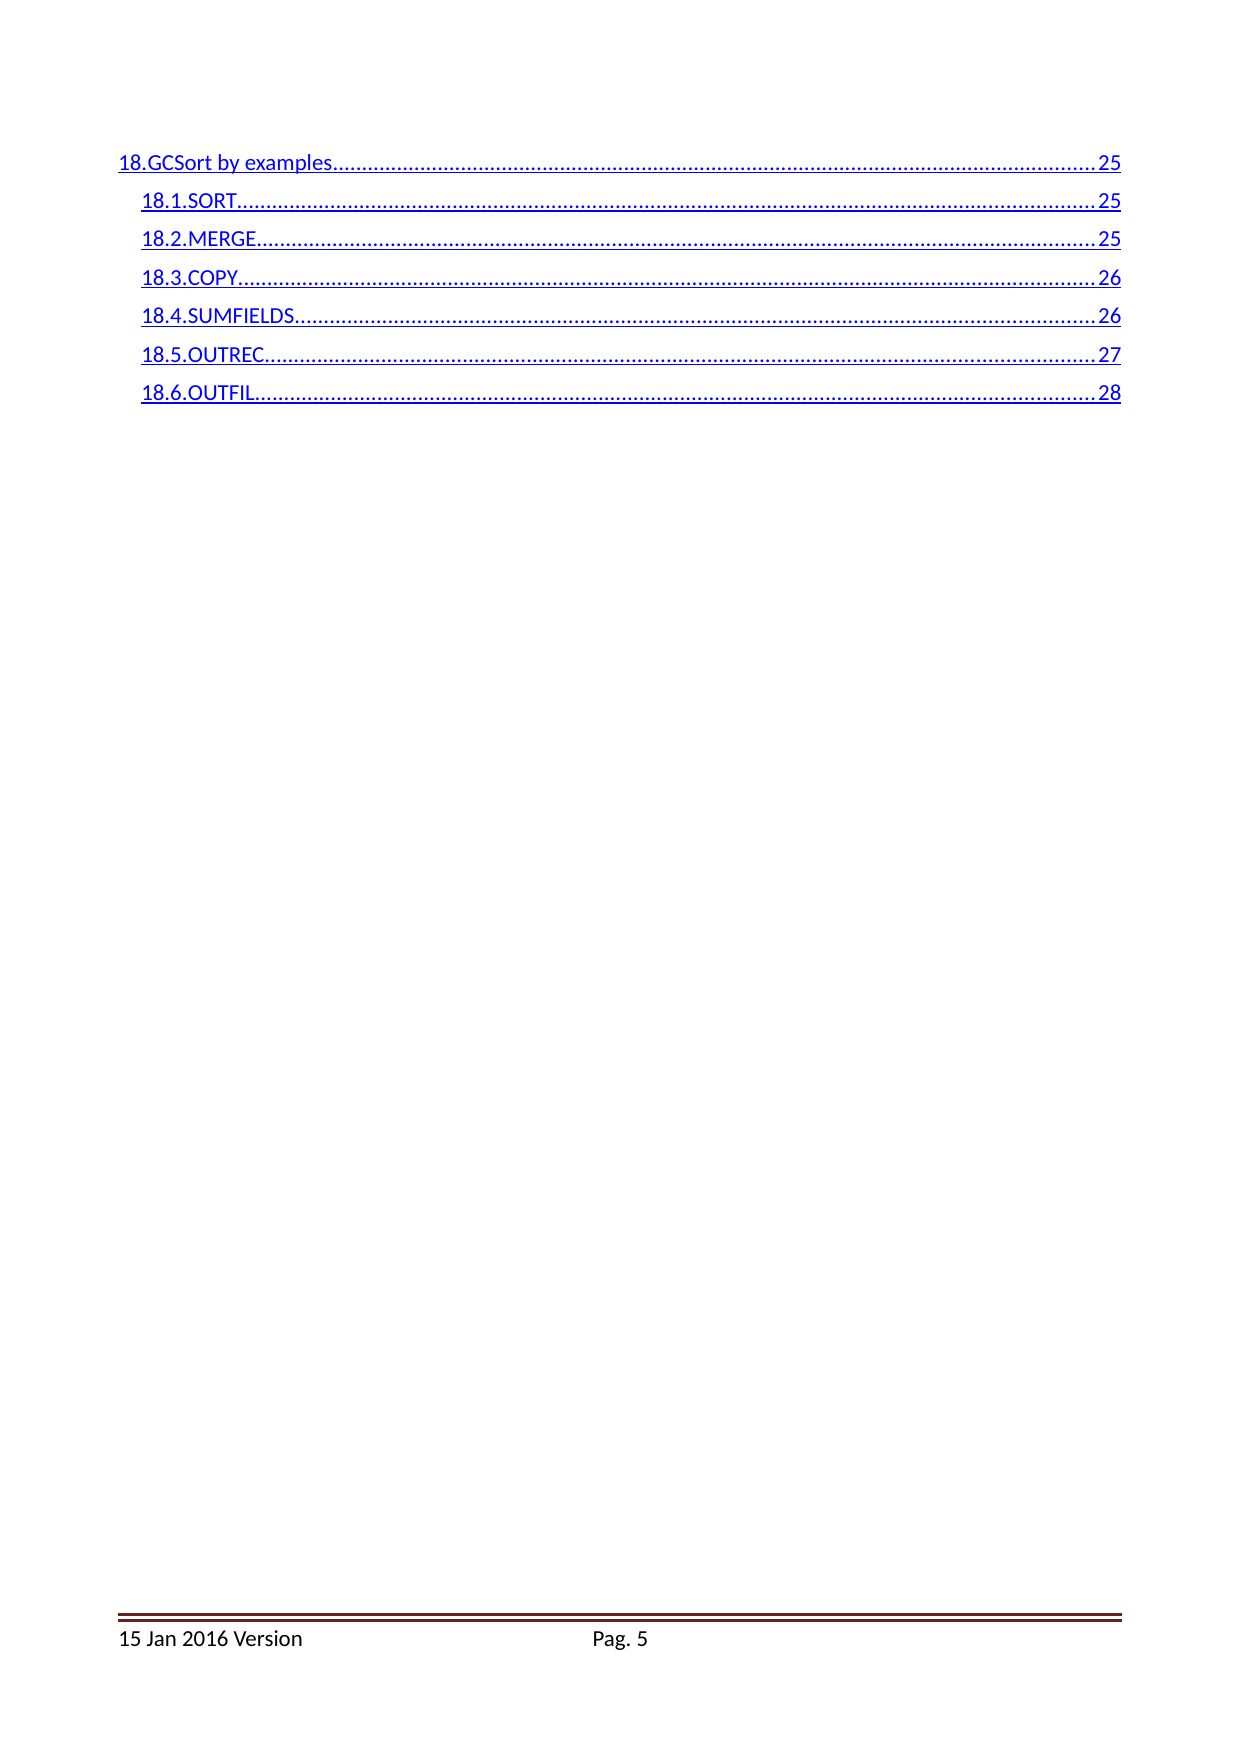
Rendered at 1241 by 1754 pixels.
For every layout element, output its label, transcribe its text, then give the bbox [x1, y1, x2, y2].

text 18.6. OUTFIL 28 [141, 378, 1122, 406]
text 18.4. SUMFIELDS 26 [141, 301, 1122, 329]
text 18.2. MERGE 25 [141, 224, 1122, 252]
text 18.5. OUTREC 27 [141, 340, 1122, 368]
text 18.3. COPY 26 [141, 263, 1122, 291]
text 18. GCSort by examples 25 [118, 148, 1122, 176]
text 18.1. SORT 25 [141, 186, 1122, 214]
